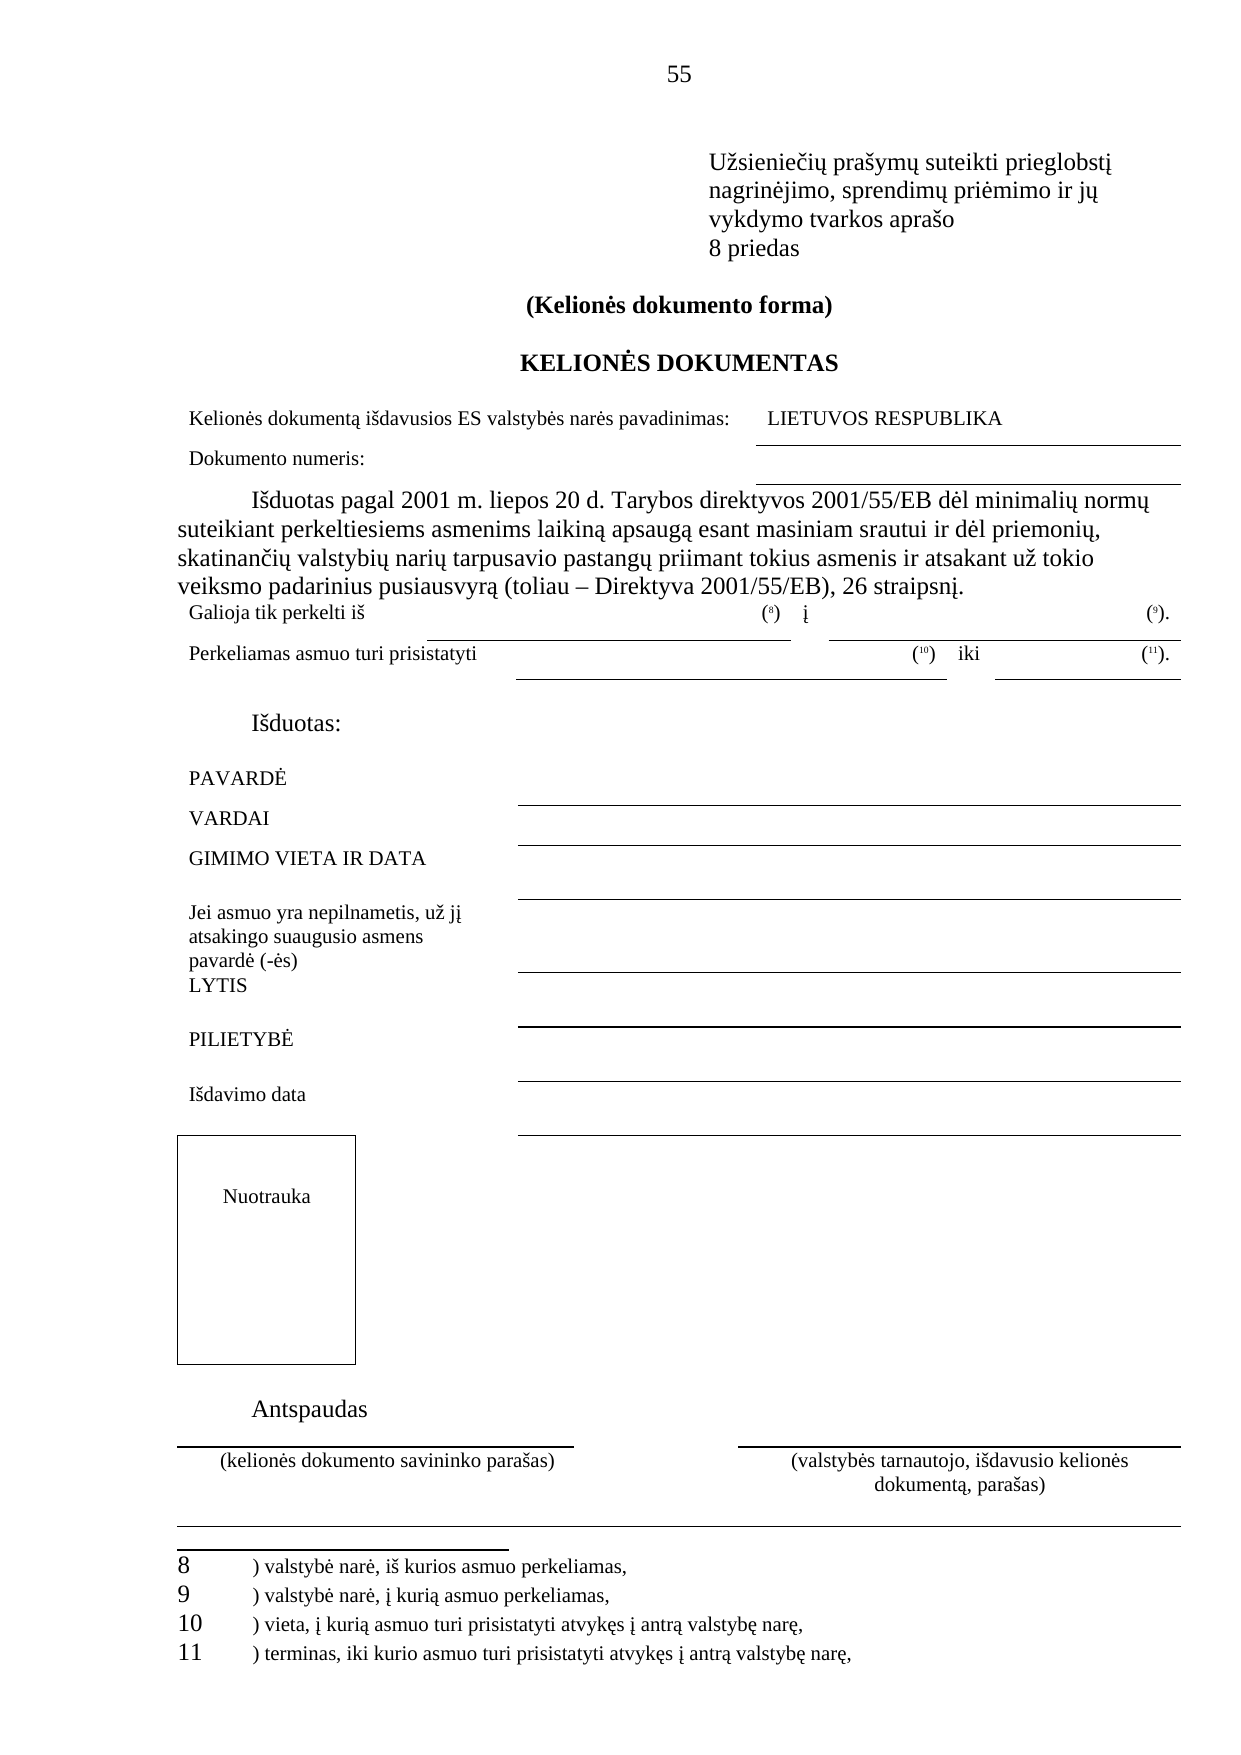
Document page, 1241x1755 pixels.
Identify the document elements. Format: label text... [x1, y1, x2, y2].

table_cell VARDAI [177, 805, 518, 844]
table_cell [518, 806, 1181, 844]
table_cell (). [995, 641, 1181, 679]
table_header į [791, 600, 828, 639]
text Išduotas pagal 2001 m. liepos 20 d. Tarybos direktyvos 2001/55/EB dėl minimalių normų suteikiant perkeltiesiems asmenims laikiną apsaugą esant masiniam srautui ir dėl priemonių, skatinančių valstybių narių tarpusavio pastangų priimant tokius asmenis ir atsakant už tokio veiksmo padarinius pusiausvyrą (toliau – Direktyva 2001/55/EB), 26 straipsnį. [177, 485, 1181, 600]
table_cell [518, 1136, 1181, 1364]
table_cell [356, 1135, 518, 1364]
table_cell Dokumento numeris: [177, 445, 756, 484]
text Antspaudas [177, 1394, 1181, 1422]
table_header [738, 1423, 1181, 1446]
table_cell iki [947, 641, 995, 679]
table_cell (valstybės tarnautojo, išdavusio kelionės dokumentą, parašas) [738, 1448, 1181, 1496]
table_cell PILIETYBĖ [177, 1026, 518, 1081]
table_cell Jei asmuo yra nepilnametis, už jį atsakingo suaugusio asmens pavardė (-ės) [177, 899, 518, 972]
text KELIONĖS DOKUMENTAS [177, 348, 1181, 377]
table_cell GIMIMO VIETA IR DATA [177, 845, 518, 899]
table_cell Nuotrauka [178, 1136, 355, 1364]
table_cell [518, 846, 1181, 899]
table_header () [427, 600, 791, 639]
table_cell [756, 446, 1181, 484]
table_header [574, 1423, 738, 1446]
text (Kelionės dokumento forma) [177, 291, 1181, 319]
table_cell [518, 1082, 1181, 1135]
table_cell [518, 900, 1181, 972]
table_header PAVARDĖ [177, 766, 518, 805]
table_cell Perkeliamas asmuo turi prisistatyti [177, 640, 516, 679]
text Užsieniečių prašymų suteikti prieglobstį [177, 147, 1181, 176]
table_header [518, 766, 1181, 805]
table_header (). [829, 600, 1181, 639]
table_header [177, 1423, 574, 1446]
table_cell (kelionės dokumento savininko parašas) [177, 1448, 574, 1496]
table_cell () [516, 640, 947, 679]
table_cell [574, 1446, 738, 1496]
text nagrinėjimo, sprendimų priėmimo ir jų [177, 176, 1181, 204]
table_header Galioja tik perkelti iš [177, 600, 427, 639]
table_cell [518, 1028, 1181, 1081]
table_cell Išdavimo data [177, 1081, 518, 1135]
table_header Kelionės dokumentą išdavusios ES valstybės narės pavadinimas: [177, 406, 756, 445]
text Išduotas: [177, 708, 1181, 737]
table_cell LYTIS [177, 972, 518, 1026]
text 8 priedas [177, 233, 1181, 262]
table_header LIETUVOS RESPUBLIKA [756, 406, 1181, 445]
text vykdymo tvarkos aprašo [177, 204, 1181, 233]
table_cell [518, 973, 1181, 1026]
